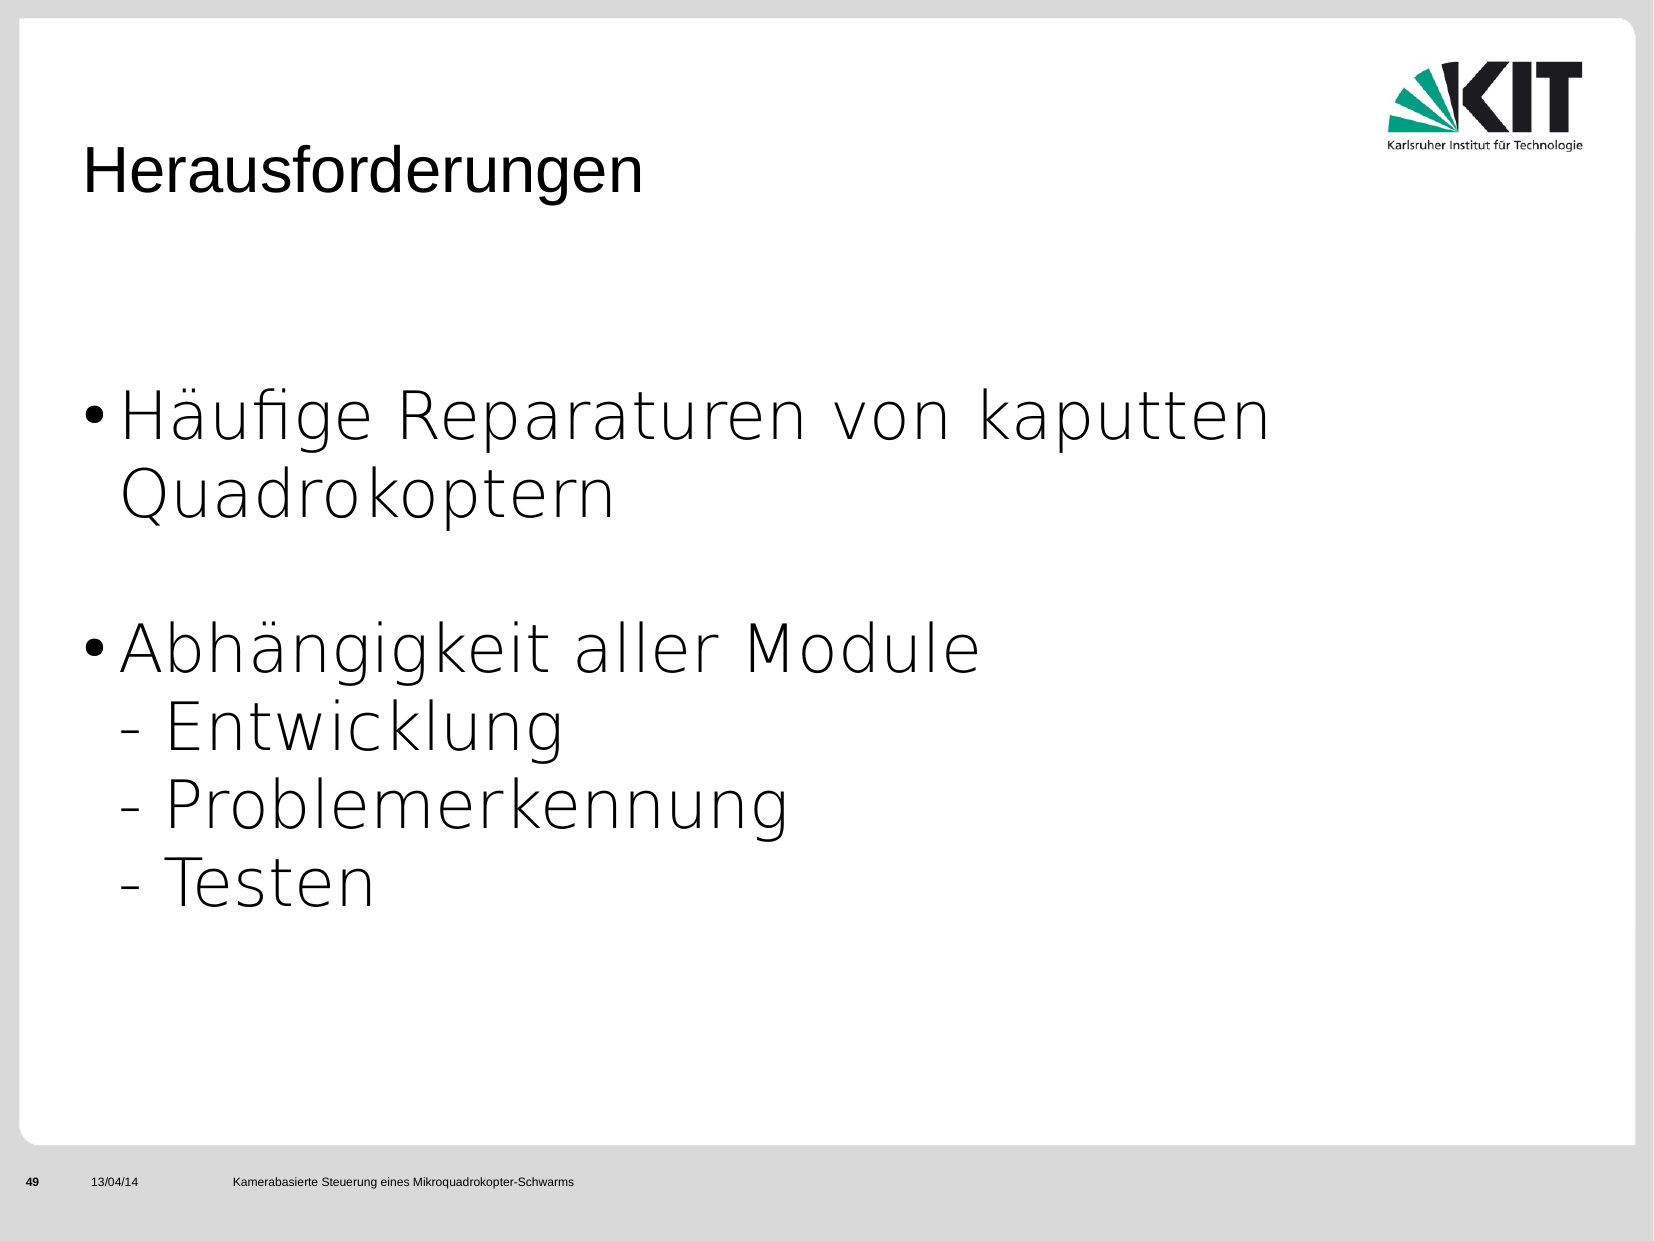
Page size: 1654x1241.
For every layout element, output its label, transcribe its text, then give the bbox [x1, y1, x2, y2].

subtitle Häufige Reparaturen von kaputten Quadrokoptern Abhängigkeit aller Module - Entwicklung - Problemerkennung - Testen [82, 290, 1571, 1010]
title Herausforderungen [82, 49, 1571, 257]
picture [0, 0, 1654, 1241]
